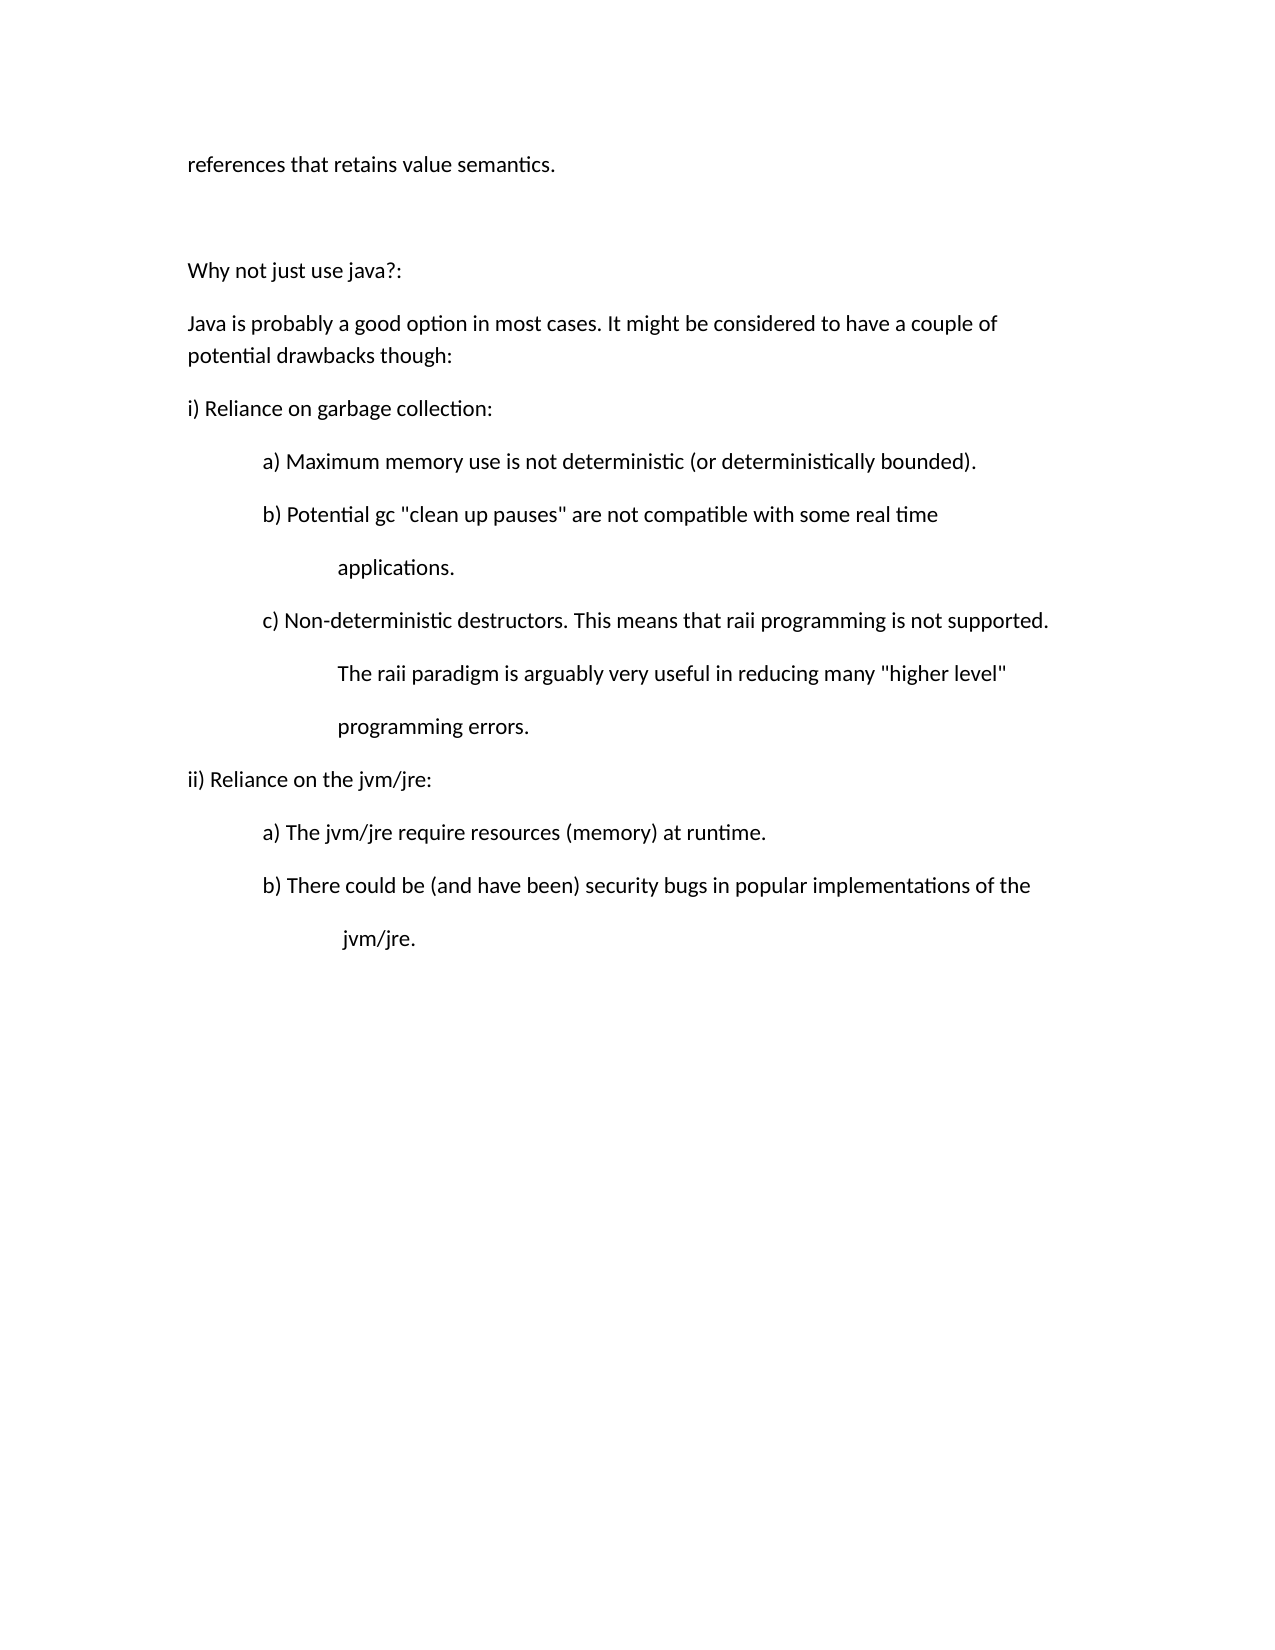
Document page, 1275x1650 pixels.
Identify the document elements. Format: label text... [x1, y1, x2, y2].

text references that retains value semantics. [187, 150, 1087, 178]
text a) Maximum memory use is not deterministic (or deterministically bounded). [187, 447, 1087, 475]
text Why not just use java?: [187, 256, 1087, 284]
text applications. [187, 553, 1087, 581]
text b) There could be (and have been) security bugs in popular implementations of the [187, 871, 1087, 899]
text jvm/jre. [187, 924, 1087, 952]
text Java is probably a good option in most cases. It might be considered to have a couple of potential drawbacks though: [187, 309, 1087, 369]
text b) Potential gc "clean up pauses" are not compatible with some real time [187, 500, 1087, 528]
text a) The jvm/jre require resources (memory) at runtime. [187, 818, 1087, 846]
text The raii paradigm is arguably very useful in reducing many "higher level" [187, 659, 1087, 687]
text i) Reliance on garbage collection: [187, 394, 1087, 422]
text programming errors. [187, 712, 1087, 740]
text ii) Reliance on the jvm/jre: [187, 765, 1087, 793]
text c) Non-deterministic destructors. This means that raii programming is not supported. [187, 606, 1087, 634]
